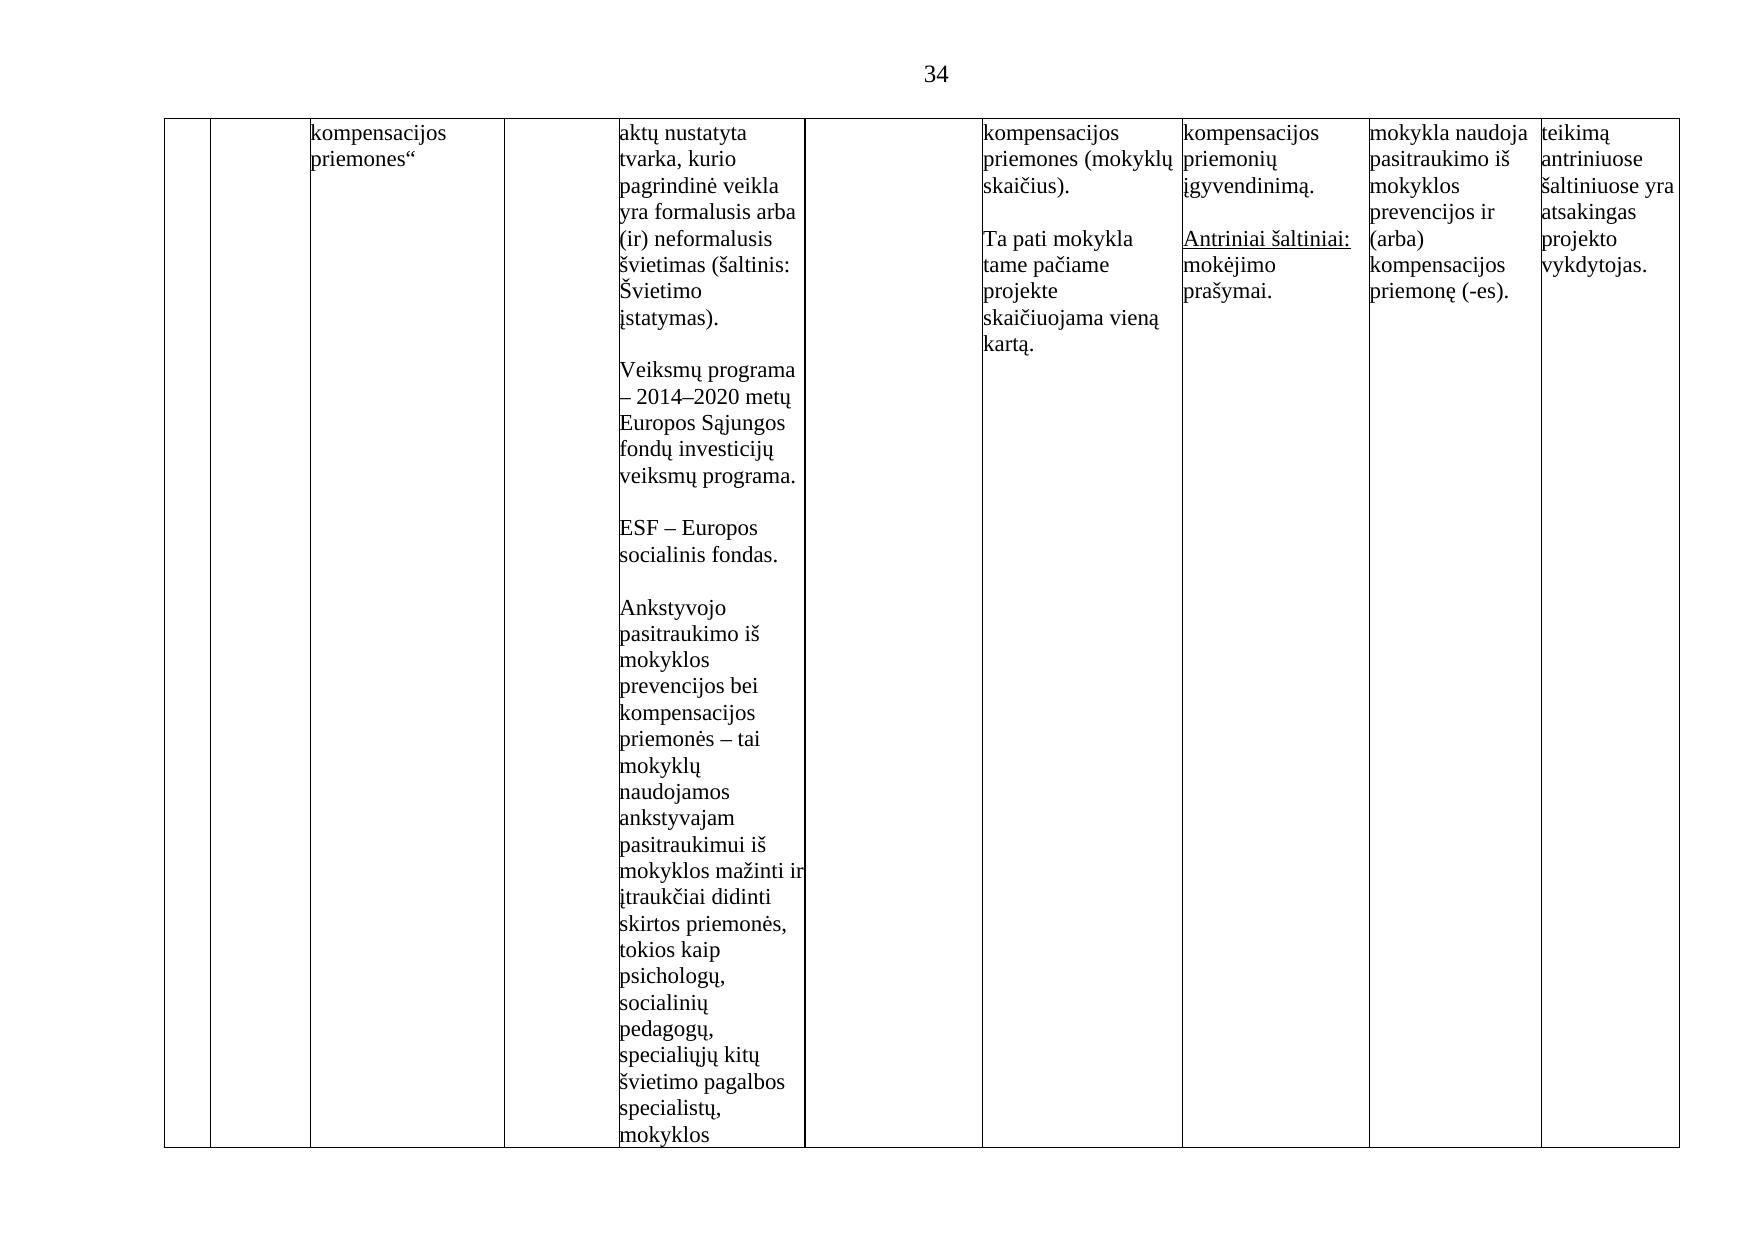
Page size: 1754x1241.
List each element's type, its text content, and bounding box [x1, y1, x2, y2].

table_cell kompensacijos priemones (mokyklų skaičius). Ta pati mokykla tame pačiame projekte skaičiuojama vieną kartą. [983, 119, 1182, 1147]
table_cell [505, 119, 619, 1147]
table_cell mokykla naudoja pasitraukimo iš mokyklos prevencijos ir (arba) kompensacijos priemonę (-es). [1370, 119, 1541, 1147]
table_cell [165, 119, 210, 1147]
table_cell kompensacijos priemonių įgyvendinimą. Antriniai šaltiniai: mokėjimo prašymai. [1183, 119, 1369, 1147]
table_cell aktų nustatyta tvarka, kurio pagrindinė veikla yra formalusis arba (ir) neformalusis švietimas (šaltinis: Švietimo įstatymas). Veiksmų programa – 2014–2020 metų Europos Sąjungos fondų investicijų veiksmų programa. ESF – Europos socialinis fondas. Ankstyvojo pasitraukimo iš mokyklos prevencijos bei kompensacijos priemonės – tai mokyklų naudojamos ankstyvajam pasitraukimui iš mokyklos mažinti ir įtraukčiai didinti skirtos priemonės, tokios kaip psichologų, socialinių pedagogų, specialiųjų kitų švietimo pagalbos specialistų, mokyklos [620, 119, 804, 1147]
table_cell [806, 119, 982, 1147]
table_cell [211, 119, 310, 1147]
table_cell kompensacijos priemones“ [311, 119, 504, 1147]
table_cell teikimą antriniuose šaltiniuose yra atsakingas projekto vykdytojas. [1542, 119, 1679, 1147]
